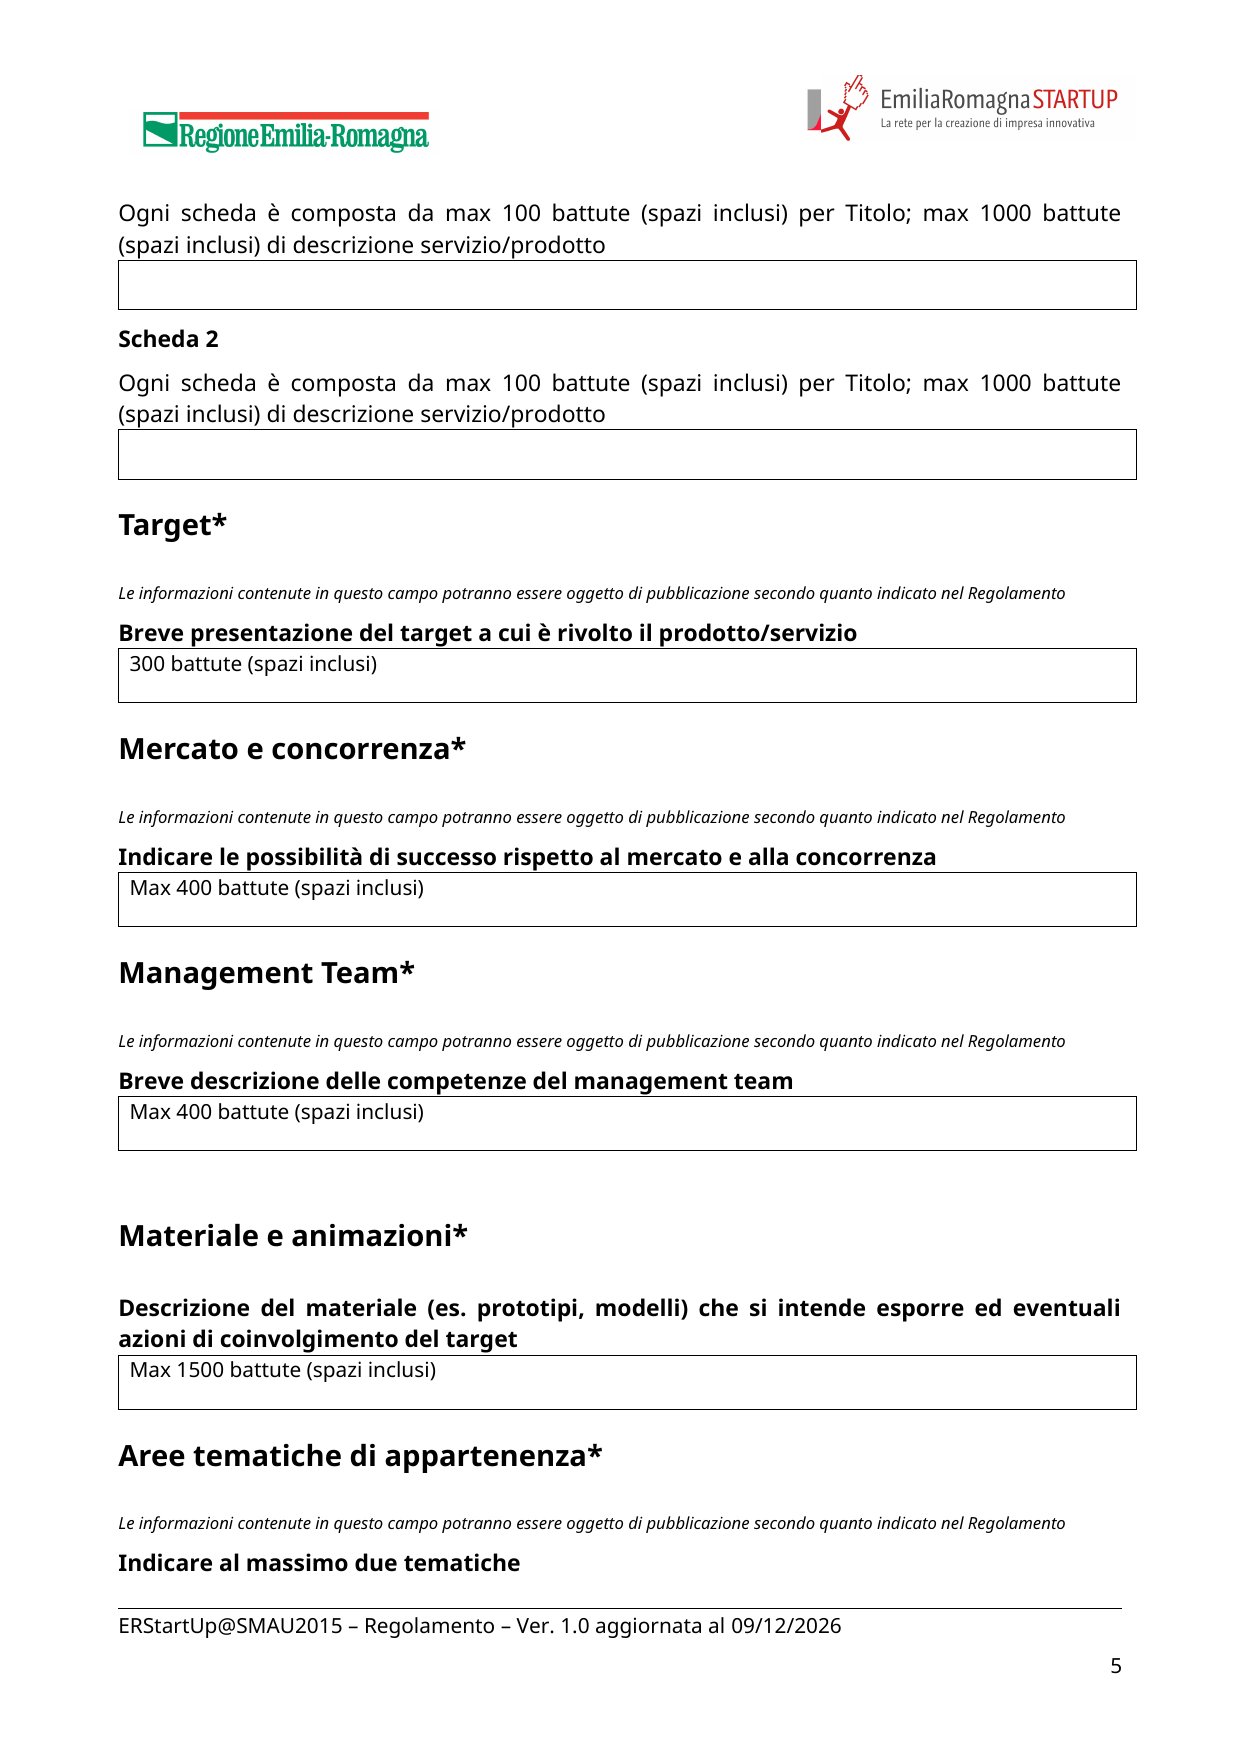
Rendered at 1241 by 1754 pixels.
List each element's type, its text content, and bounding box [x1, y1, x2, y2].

subtitle Management Team* [118, 952, 1122, 992]
subtitle Mercato e concorrenza* [118, 728, 1122, 768]
text Le informazioni contenute in questo campo potranno essere oggetto di pubblicazione secondo quanto indicato nel Regolamento [118, 1029, 1122, 1052]
text Le informazioni contenute in questo campo potranno essere oggetto di pubblicazione secondo quanto indicato nel Regolamento [118, 582, 1122, 604]
text Descrizione del materiale (es. prototipi, modelli) che si intende esporre ed eventuali azioni di coinvolgimento del target [118, 1292, 1122, 1354]
table_header [119, 430, 1136, 478]
table_header Max 1500 battute (spazi inclusi) [119, 1356, 1136, 1409]
text Indicare le possibilità di successo rispetto al mercato e alla concorrenza [118, 841, 1122, 872]
text Le informazioni contenute in questo campo potranno essere oggetto di pubblicazione secondo quanto indicato nel Regolamento [118, 806, 1122, 828]
text Breve presentazione del target a cui è rivolto il prodotto/servizio [118, 617, 1122, 648]
table_header Max 400 battute (spazi inclusi) [119, 873, 1136, 926]
subtitle Materiale e animazioni* [118, 1215, 1122, 1254]
text Le informazioni contenute in questo campo potranno essere oggetto di pubblicazione secondo quanto indicato nel Regolamento [118, 1512, 1122, 1535]
text Indicare al massimo due tematiche [118, 1547, 1122, 1578]
subtitle Target* [118, 504, 1122, 544]
table_header Max 400 battute (spazi inclusi) [119, 1097, 1136, 1150]
text Ogni scheda è composta da max 100 battute (spazi inclusi) per Titolo; max 1000 battute (spazi inclusi) di descrizione servizio/prodotto [118, 367, 1122, 429]
text Breve descrizione delle competenze del management team [118, 1064, 1122, 1096]
table_header 300 battute (spazi inclusi) [119, 649, 1136, 702]
subtitle Aree tematiche di appartenenza* [118, 1435, 1122, 1474]
table_header [119, 261, 1136, 309]
text Scheda 2 [118, 323, 1122, 354]
text Ogni scheda è composta da max 100 battute (spazi inclusi) per Titolo; max 1000 battute (spazi inclusi) di descrizione servizio/prodotto [118, 197, 1122, 260]
